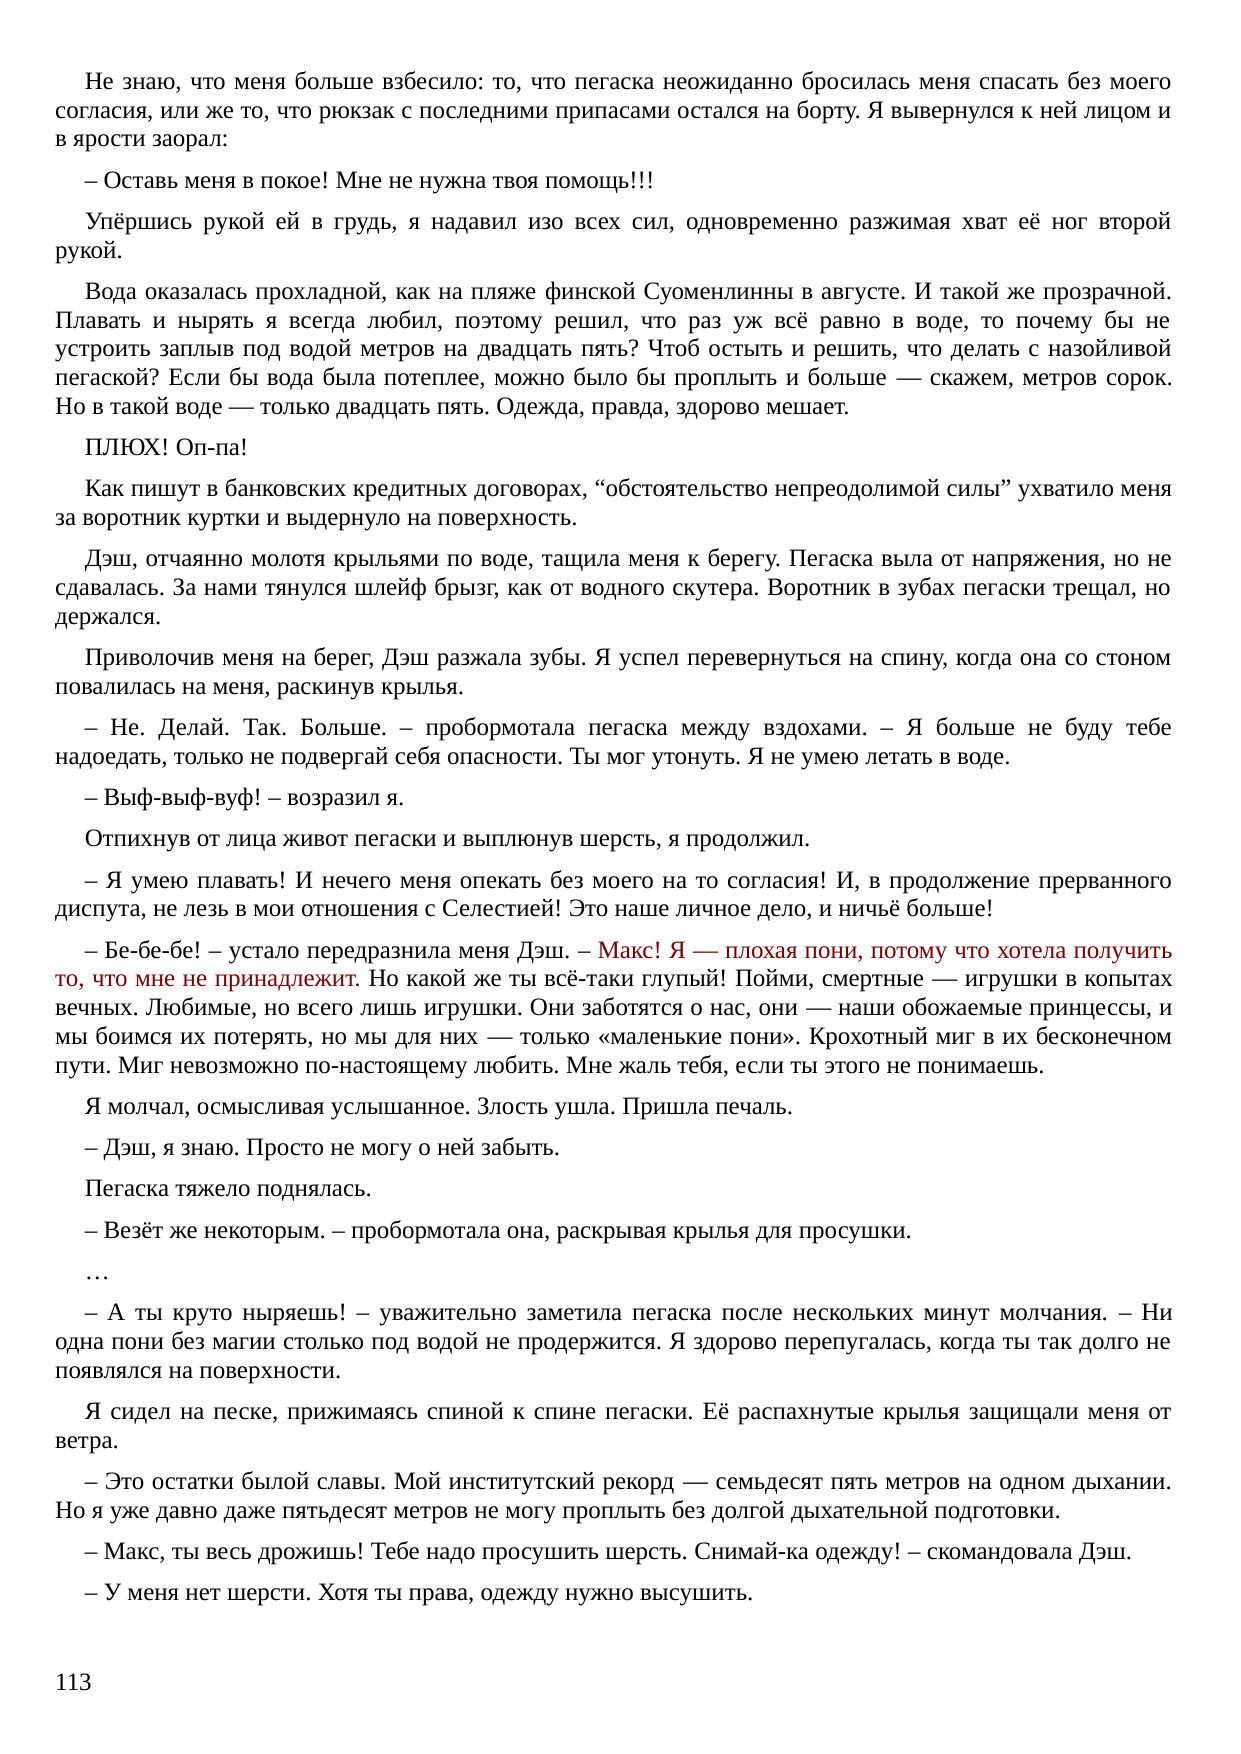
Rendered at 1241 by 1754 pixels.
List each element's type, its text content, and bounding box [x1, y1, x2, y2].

text Вода оказалась прохладной, как на пляже финской Суоменлинны в августе. И такой же прозрачной. Плавать и нырять я всегда любил, поэтому решил, что раз уж всё равно в воде, то почему бы не устроить заплыв под водой метров на двадцать пять? Чтоб остыть и решить, что делать с назойливой пегаской? Если бы вода была потеплее, можно было бы проплыть и больше — скажем, метров сорок. Но в такой воде — только двадцать пять. Одежда, правда, здорово мешает. [55, 276, 1173, 420]
text – Везёт же некоторым. – пробормотала она, раскрывая крылья для просушки. [55, 1215, 1173, 1243]
text – Оставь меня в покое! Мне не нужна твоя помощь!!! [55, 165, 1173, 193]
text Я молчал, осмысливая услышанное. Злость ушла. Пришла печаль. [55, 1091, 1173, 1120]
text Я сидел на песке, прижимаясь спиной к спине пегаски. Её распахнутые крылья защищали меня от ветра. [55, 1396, 1173, 1453]
text … [55, 1256, 1173, 1285]
text – Дэш, я знаю. Просто не могу о ней забыть. [55, 1132, 1173, 1161]
text – А ты круто ныряешь! – уважительно заметила пегаска после нескольких минут молчания. – Ни одна пони без магии столько под водой не продержится. Я здорово перепугалась, когда ты так долго не появлялся на поверхности. [55, 1297, 1173, 1383]
text – Это остатки былой славы. Мой институтский рекорд — семьдесят пять метров на одном дыхании. Но я уже давно даже пятьдесят метров не могу проплыть без долгой дыхательной подготовки. [55, 1466, 1173, 1523]
text – У меня нет шерсти. Хотя ты права, одежду нужно высушить. [55, 1577, 1173, 1606]
text Не знаю, что меня больше взбесило: то, что пегаска неожиданно бросилась меня спасать без моего согласия, или же то, что рюкзак с последними припасами остался на борту. Я вывернулся к ней лицом и в ярости заорал: [55, 66, 1173, 152]
text Отпихнув от лица живот пегаски и выплюнув шерсть, я продолжил. [55, 823, 1173, 852]
text Как пишут в банковских кредитных договорах, “обстоятельство непреодолимой силы” ухватило меня за воротник куртки и выдернуло на поверхность. [55, 473, 1173, 531]
text ПЛЮХ! Оп-па! [55, 432, 1173, 461]
text – Бе-бе-бе! – устало передразнила меня Дэш. – Макс! Я — плохая пони, потому что хотела получить то, что мне не принадлежит. Но какой же ты всё-таки глупый! Пойми, смертные — игрушки в копытах вечных. Любимые, но всего лишь игрушки. Они заботятся о нас, они — наши обожаемые принцессы, и мы боимся их потерять, но мы для них — только «маленькие пони». Крохотный миг в их бесконечном пути. Миг невозможно по-настоящему любить. Мне жаль тебя, если ты этого не понимаешь. [55, 935, 1173, 1078]
text Упёршись рукой ей в грудь, я надавил изо всех сил, одновременно разжимая хват её ног второй рукой. [55, 206, 1173, 263]
text Пегаска тяжело поднялась. [55, 1173, 1173, 1202]
text Дэш, отчаянно молотя крыльями по воде, тащила меня к берегу. Пегаска выла от напряжения, но не сдавалась. За нами тянулся шлейф брызг, как от водного скутера. Воротник в зубах пегаски трещал, но держался. [55, 543, 1173, 630]
text – Выф-выф-вуф! – возразил я. [55, 782, 1173, 811]
text – Я умею плавать! И нечего меня опекать без моего на то согласия! И, в продолжение прерванного диспута, не лезь в мои отношения с Селестией! Это наше личное дело, и ничьё больше! [55, 865, 1173, 922]
text – Макс, ты весь дрожишь! Тебе надо просушить шерсть. Снимай-ка одежду! – скомандовала Дэш. [55, 1536, 1173, 1565]
text – Не. Делай. Так. Больше. – пробормотала пегаска между вздохами. – Я больше не буду тебе надоедать, только не подвергай себя опасности. Ты мог утонуть. Я не умею летать в воде. [55, 712, 1173, 770]
text Приволочив меня на берег, Дэш разжала зубы. Я успел перевернуться на спину, когда она со стоном повалилась на меня, раскинув крылья. [55, 642, 1173, 700]
